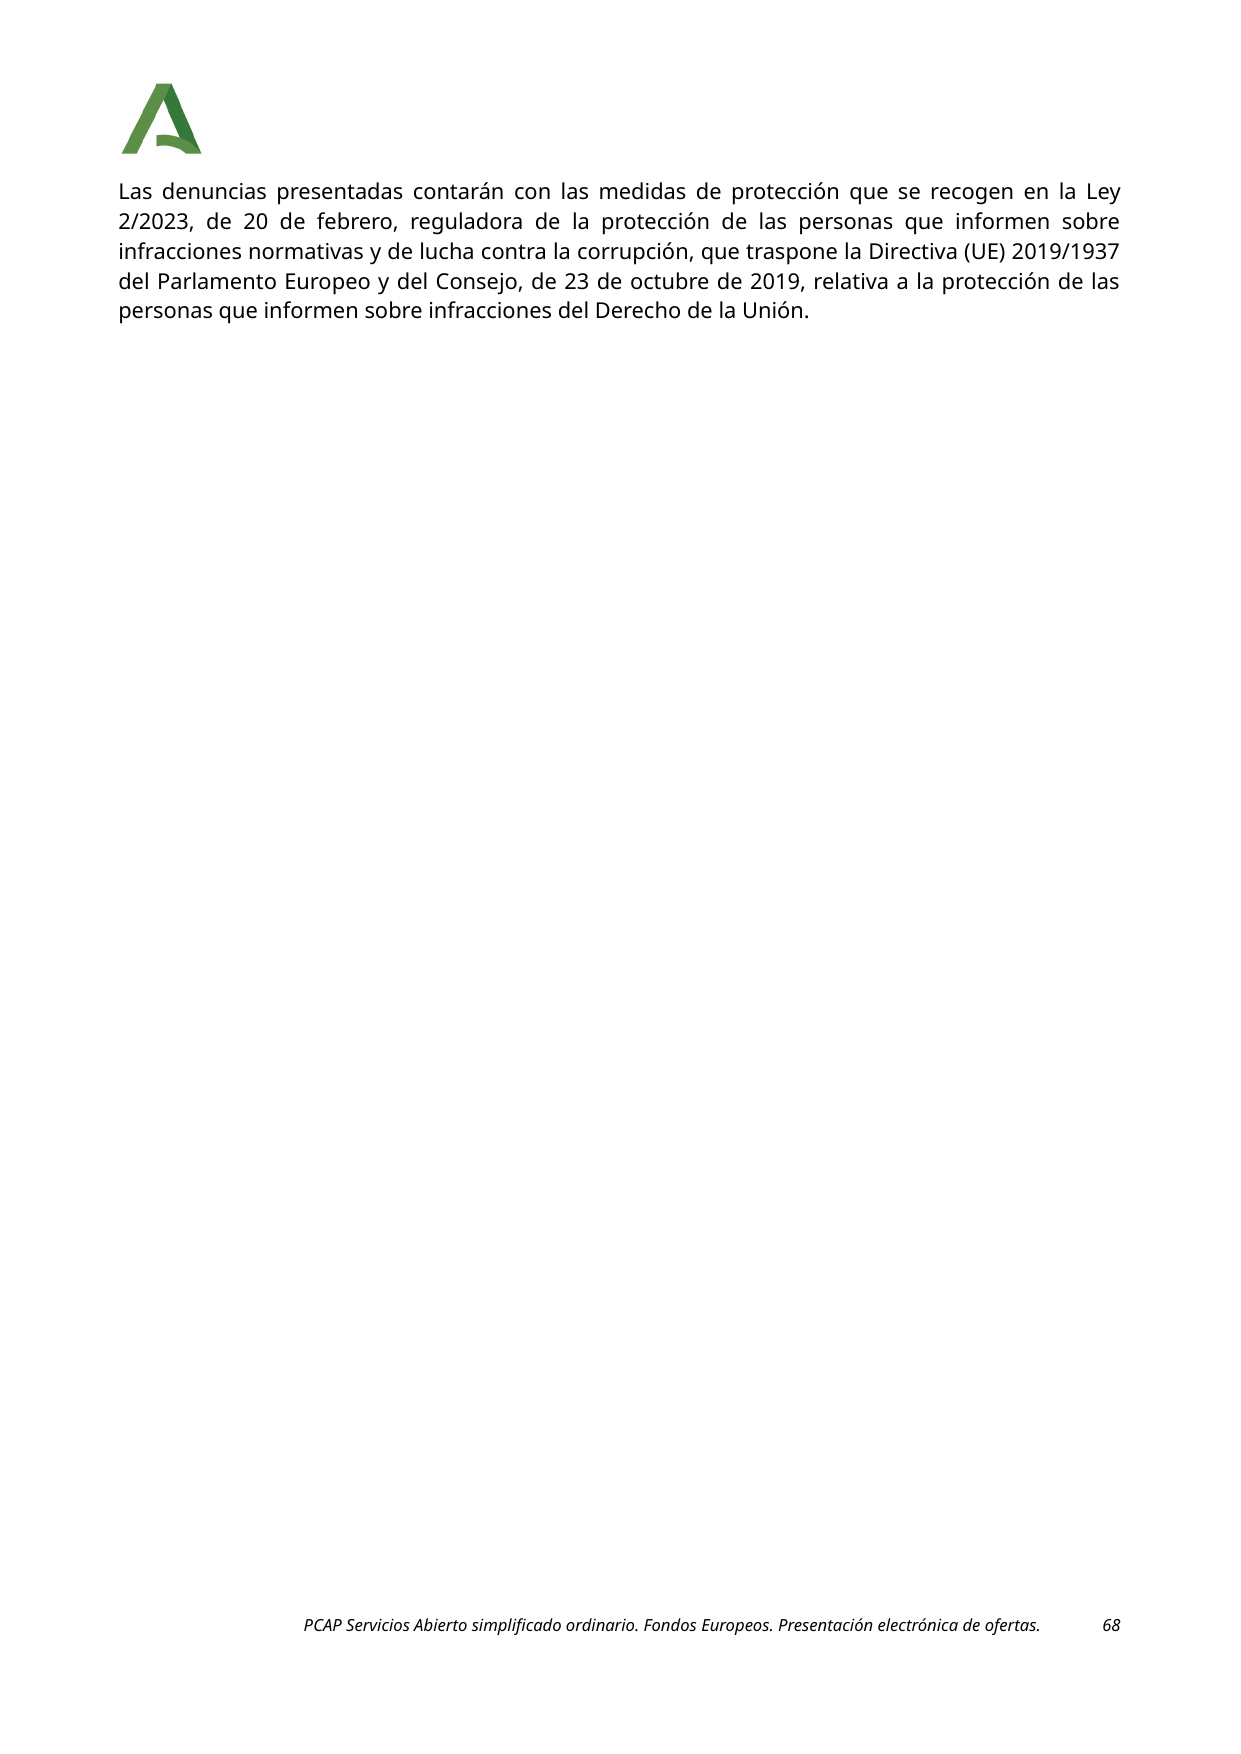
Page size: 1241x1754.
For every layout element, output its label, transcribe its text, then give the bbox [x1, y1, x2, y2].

text Las denuncias presentadas contarán con las medidas de protección que se recogen en la Ley 2/2023, de 20 de febrero, reguladora de la protección de las personas que informen sobre infracciones normativas y de lucha contra la corrupción, que traspone la Directiva (UE) 2019/1937 del Parlamento Europeo y del Consejo, de 23 de octubre de 2019, relativa a la protección de las personas que informen sobre infracciones del Derecho de la Unión. [118, 176, 1122, 325]
picture [117, 79, 206, 158]
